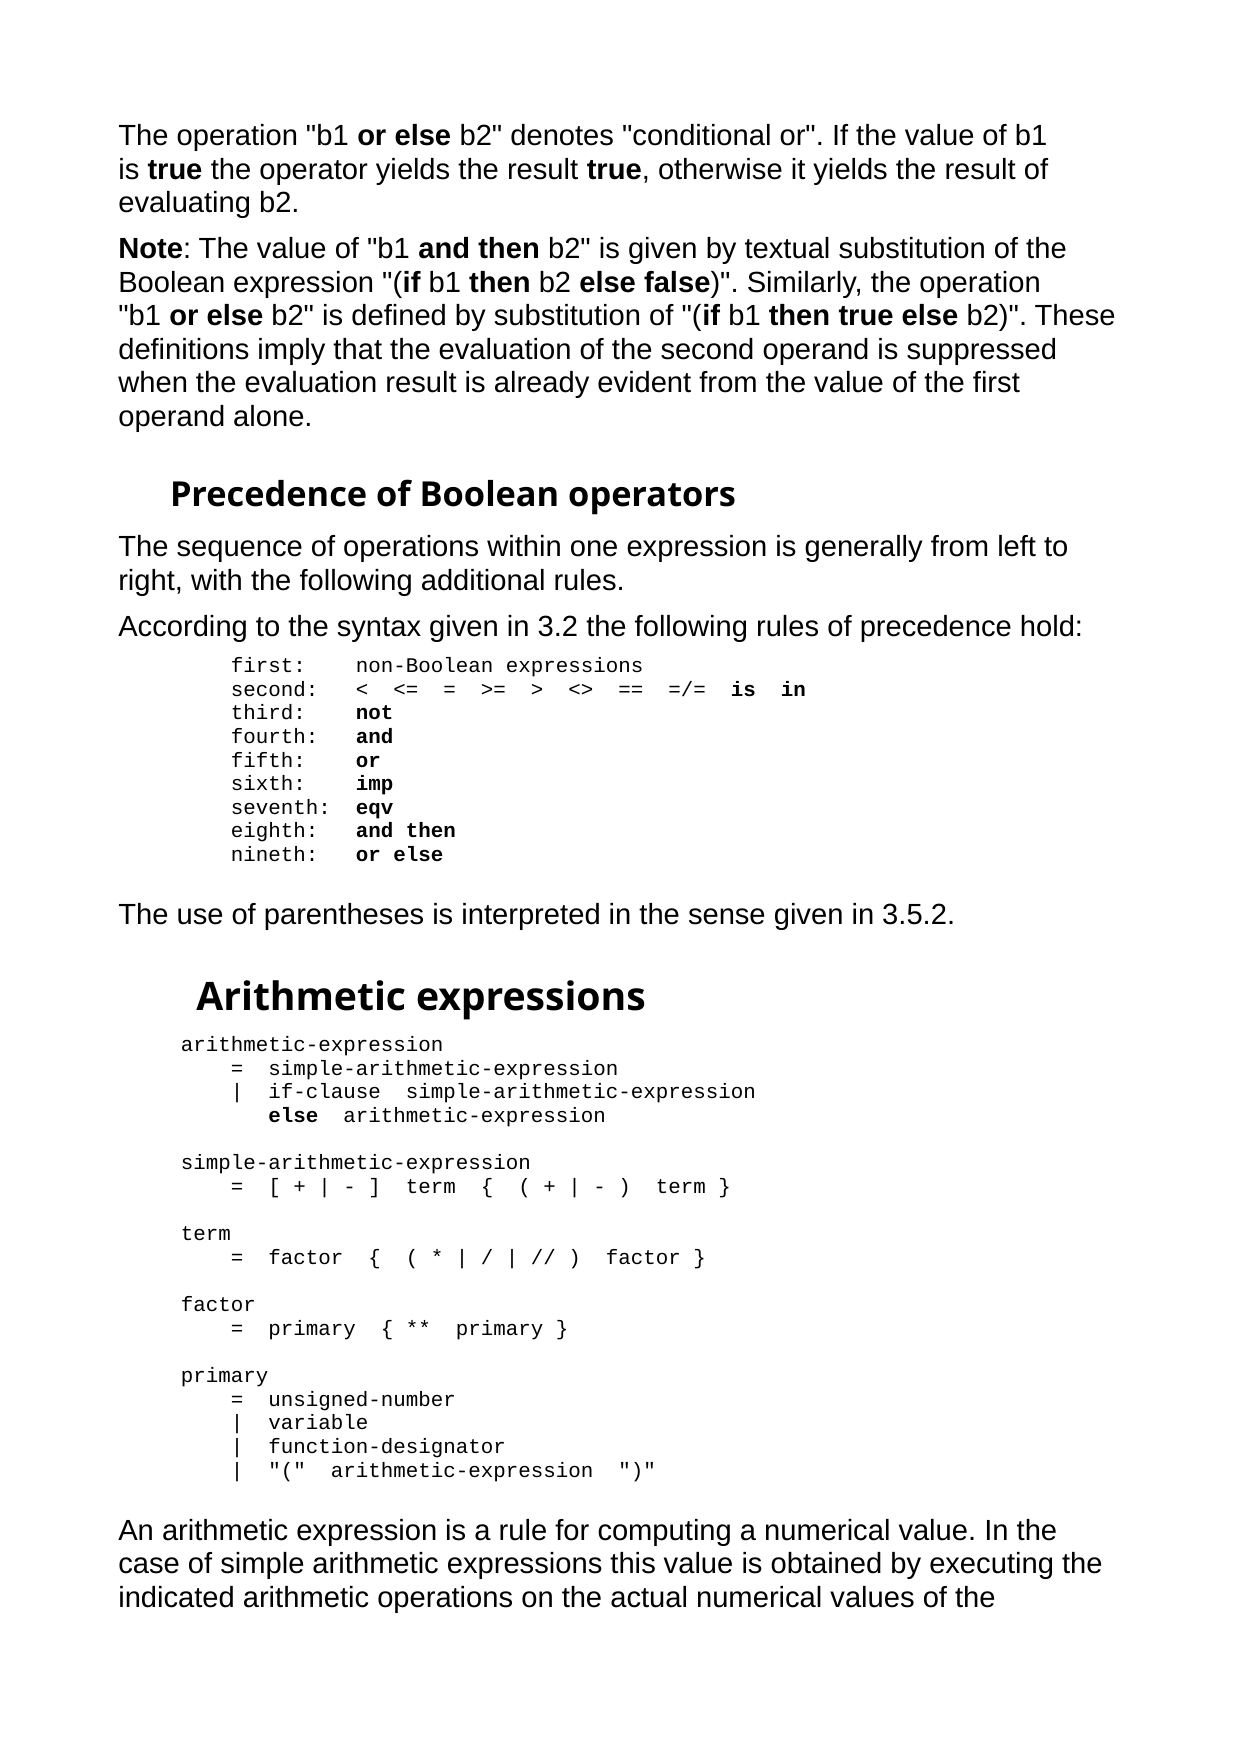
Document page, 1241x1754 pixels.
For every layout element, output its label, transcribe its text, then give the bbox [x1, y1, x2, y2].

text The sequence of operations within one expression is generally from left to right, with the following additional rules. [118, 529, 1122, 596]
text nineth: or else [118, 844, 1122, 868]
text = [ + | - ] term { ( + | - ) term } [118, 1176, 1122, 1199]
text term [118, 1223, 1122, 1247]
text primary [118, 1365, 1122, 1389]
subtitle Arithmetic expressions [196, 968, 1122, 1022]
text third: not [118, 702, 1122, 726]
text fourth: and [118, 726, 1122, 749]
text = factor { ( * | / | // ) factor } [118, 1247, 1122, 1271]
text second: < <= = >= > <> == =/= is in [118, 679, 1122, 702]
text seventh: eqv [118, 797, 1122, 821]
text The operation "b1 or else b2" denotes "conditional or". If the value of b1 is true the operator yields the result true, otherwise it yields the result of evaluating b2. [118, 118, 1122, 219]
text sixth: imp [118, 773, 1122, 797]
text | "(" arithmetic-expression ")" [118, 1460, 1122, 1483]
text | if-clause simple-arithmetic-expression [118, 1081, 1122, 1105]
text factor [118, 1294, 1122, 1318]
text arithmetic-expression [118, 1034, 1122, 1058]
text eighth: and then [118, 821, 1122, 844]
text else arithmetic-expression [118, 1105, 1122, 1129]
text The use of parentheses is interpreted in the sense given in 3.5.2. [118, 897, 1122, 931]
text | variable [118, 1412, 1122, 1436]
text simple-arithmetic-expression [118, 1152, 1122, 1176]
text | function-designator [118, 1436, 1122, 1460]
text According to the syntax given in 3.2 the following rules of precedence hold: [118, 609, 1122, 642]
subtitle Precedence of Boolean operators [170, 470, 1122, 517]
text = unsigned-number [118, 1389, 1122, 1412]
text = simple-arithmetic-expression [118, 1058, 1122, 1081]
text Note: The value of "b1 and then b2" is given by textual substitution of the Boolean expression "(if b1 then b2 else false)". Similarly, the operation "b1 or else b2" is defined by substitution of "(if b1 then true else b2)". These definitions imply that the evaluation of the second operand is suppressed when the evaluation result is already evident from the value of the first operand alone. [118, 231, 1122, 432]
text first: non-Boolean expressions [118, 655, 1122, 679]
text fifth: or [118, 749, 1122, 773]
text An arithmetic expression is a rule for computing a numerical value. In the case of simple arithmetic expressions this value is obtained by executing the indicated arithmetic operations on the actual numerical values of the [118, 1513, 1122, 1613]
text = primary { ** primary } [118, 1318, 1122, 1341]
